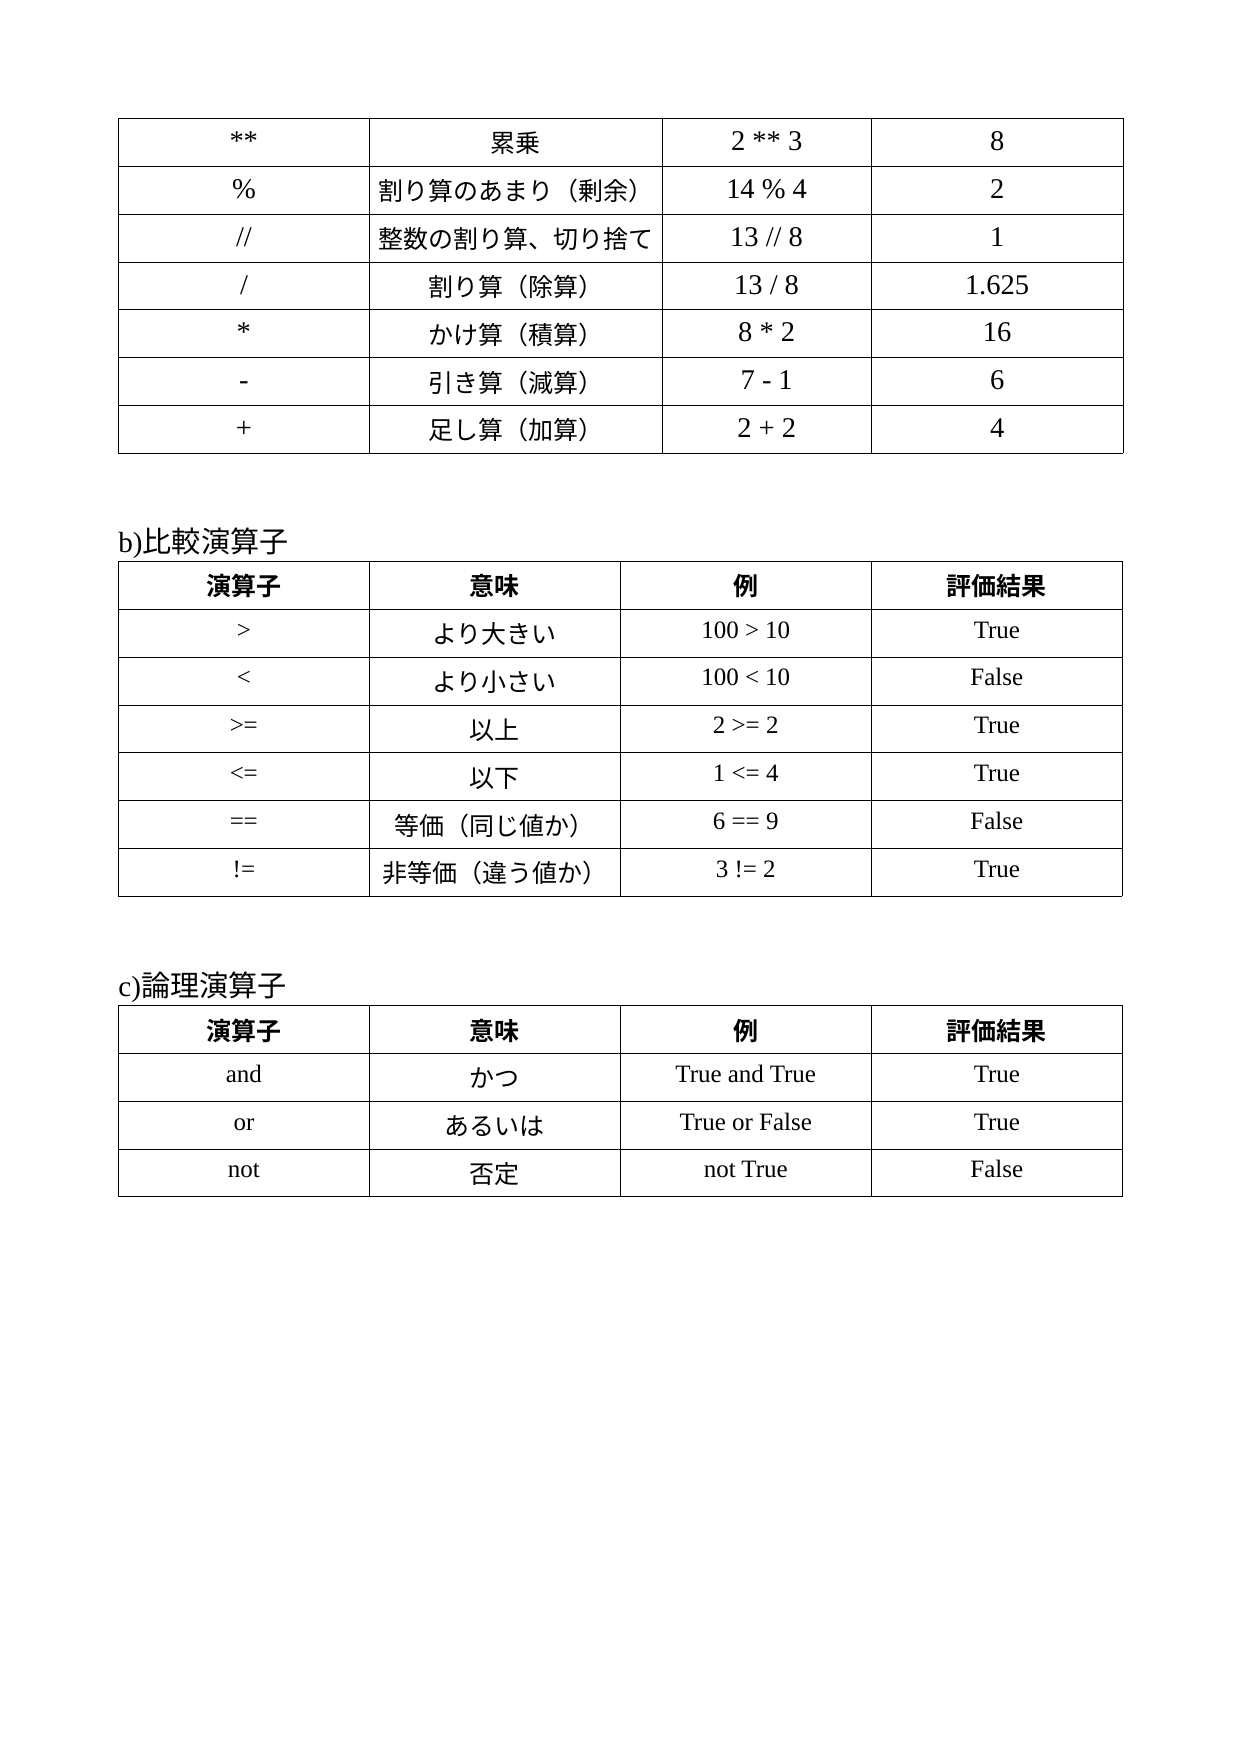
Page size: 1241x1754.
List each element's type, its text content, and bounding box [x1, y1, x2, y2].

table_cell 8 [872, 119, 1123, 166]
table_cell 1 <= 4 [621, 753, 871, 800]
text c)論理演算子 [118, 963, 1122, 1005]
table_cell 2 ** 3 [663, 119, 871, 166]
table_header 評価結果 [872, 1006, 1122, 1053]
table_cell 100 > 10 [621, 610, 871, 657]
table_cell 6 [872, 358, 1123, 405]
table_cell % [119, 167, 369, 214]
table_cell かつ [370, 1054, 620, 1101]
table_cell and [119, 1054, 369, 1101]
table_header 例 [621, 562, 871, 609]
table_cell 割り算（除算） [370, 263, 662, 309]
table_cell あるいは [370, 1102, 620, 1149]
table_cell True or False [621, 1102, 871, 1149]
table_cell * [119, 310, 369, 357]
table_cell 非等価（違う値か） [370, 849, 620, 896]
table_cell 引き算（減算） [370, 358, 662, 405]
table_cell 4 [872, 406, 1123, 453]
table_cell == [119, 801, 369, 848]
table_cell 等価（同じ値か） [370, 801, 620, 848]
table_header 演算子 [119, 1006, 369, 1053]
table_cell True [872, 706, 1122, 752]
table_cell - [119, 358, 369, 405]
table_cell <= [119, 753, 369, 800]
table_cell 足し算（加算） [370, 406, 662, 453]
table_cell 6 == 9 [621, 801, 871, 848]
table_cell False [872, 1150, 1122, 1196]
table_cell 累乗 [370, 119, 662, 166]
table_cell 13 / 8 [663, 263, 871, 309]
table_cell 8 * 2 [663, 310, 871, 357]
table_cell / [119, 263, 369, 309]
table_cell 14 % 4 [663, 167, 871, 214]
table_cell True [872, 1102, 1122, 1149]
table_cell より大きい [370, 610, 620, 657]
table_cell 以上 [370, 706, 620, 752]
table_header 例 [621, 1006, 871, 1053]
table_cell < [119, 658, 369, 704]
table_cell not True [621, 1150, 871, 1196]
table_cell True [872, 610, 1122, 657]
table_cell True and True [621, 1054, 871, 1101]
table_cell 2 + 2 [663, 406, 871, 453]
table_cell 16 [872, 310, 1123, 357]
table_cell 2 [872, 167, 1123, 214]
table_cell 割り算のあまり（剰余） [370, 167, 662, 214]
table_cell より小さい [370, 658, 620, 704]
table_cell 100 < 10 [621, 658, 871, 704]
table_cell 3 != 2 [621, 849, 871, 896]
table_cell 整数の割り算、切り捨て [370, 215, 662, 262]
table_cell 1 [872, 215, 1123, 262]
table_header 意味 [370, 562, 620, 609]
text b)比較演算子 [118, 519, 1122, 561]
table_cell ** [119, 119, 369, 166]
table_header 演算子 [119, 562, 369, 609]
table_cell 2 >= 2 [621, 706, 871, 752]
table_cell True [872, 849, 1122, 896]
table_cell 以下 [370, 753, 620, 800]
table_cell かけ算（積算） [370, 310, 662, 357]
table_cell + [119, 406, 369, 453]
table_cell 否定 [370, 1150, 620, 1196]
table_cell True [872, 753, 1122, 800]
table_cell or [119, 1102, 369, 1149]
table_cell not [119, 1150, 369, 1196]
table_cell 1.625 [872, 263, 1123, 309]
table_header 意味 [370, 1006, 620, 1053]
table_cell >= [119, 706, 369, 752]
table_cell True [872, 1054, 1122, 1101]
table_cell 13 // 8 [663, 215, 871, 262]
table_cell != [119, 849, 369, 896]
table_header 評価結果 [872, 562, 1122, 609]
table_cell False [872, 801, 1122, 848]
table_cell // [119, 215, 369, 262]
table_cell 7 - 1 [663, 358, 871, 405]
table_cell False [872, 658, 1122, 704]
table_cell > [119, 610, 369, 657]
